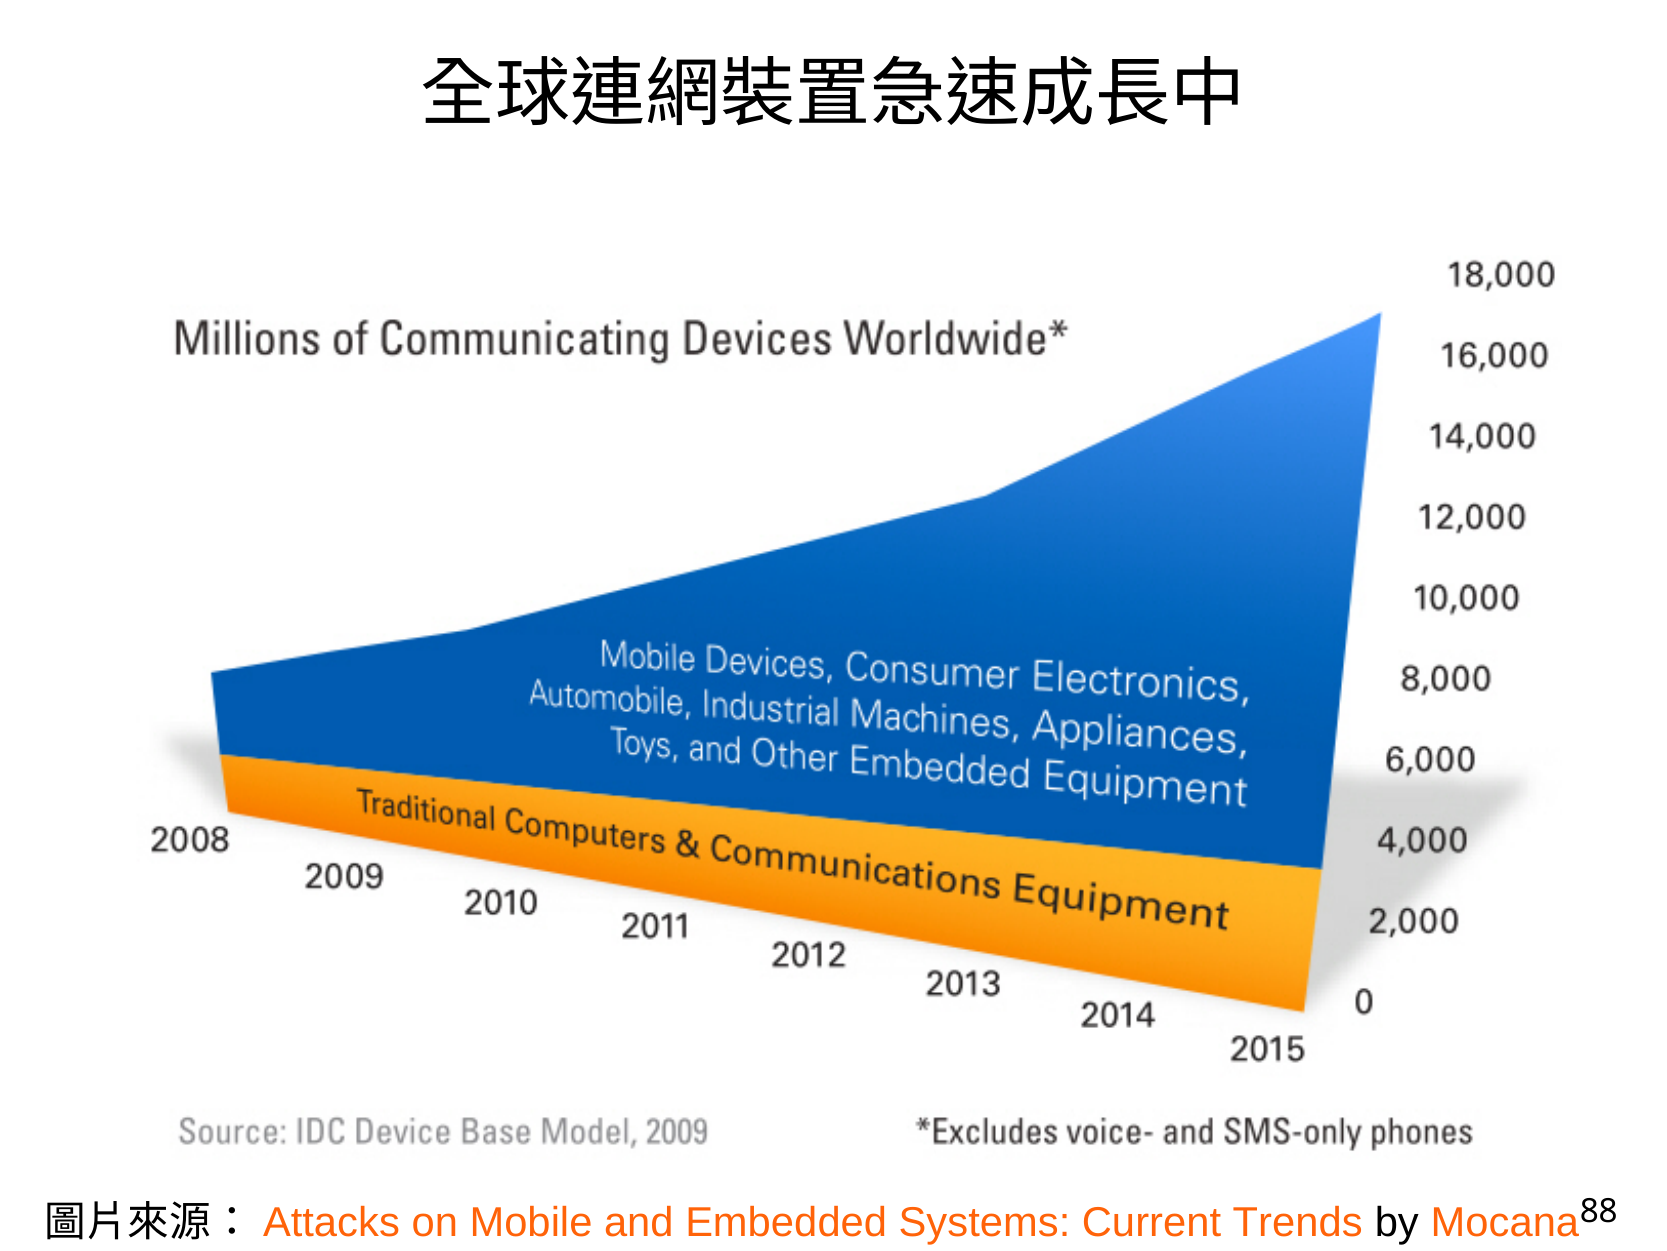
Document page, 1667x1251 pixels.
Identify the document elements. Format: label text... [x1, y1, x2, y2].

picture [56, 191, 1562, 1187]
text_box 圖片來源：Attacks on Mobile and Embedded Systems: Current Trends by Mocana [29, 1187, 1654, 1243]
title 全球連網裝置急速成長中 [0, 0, 1667, 184]
